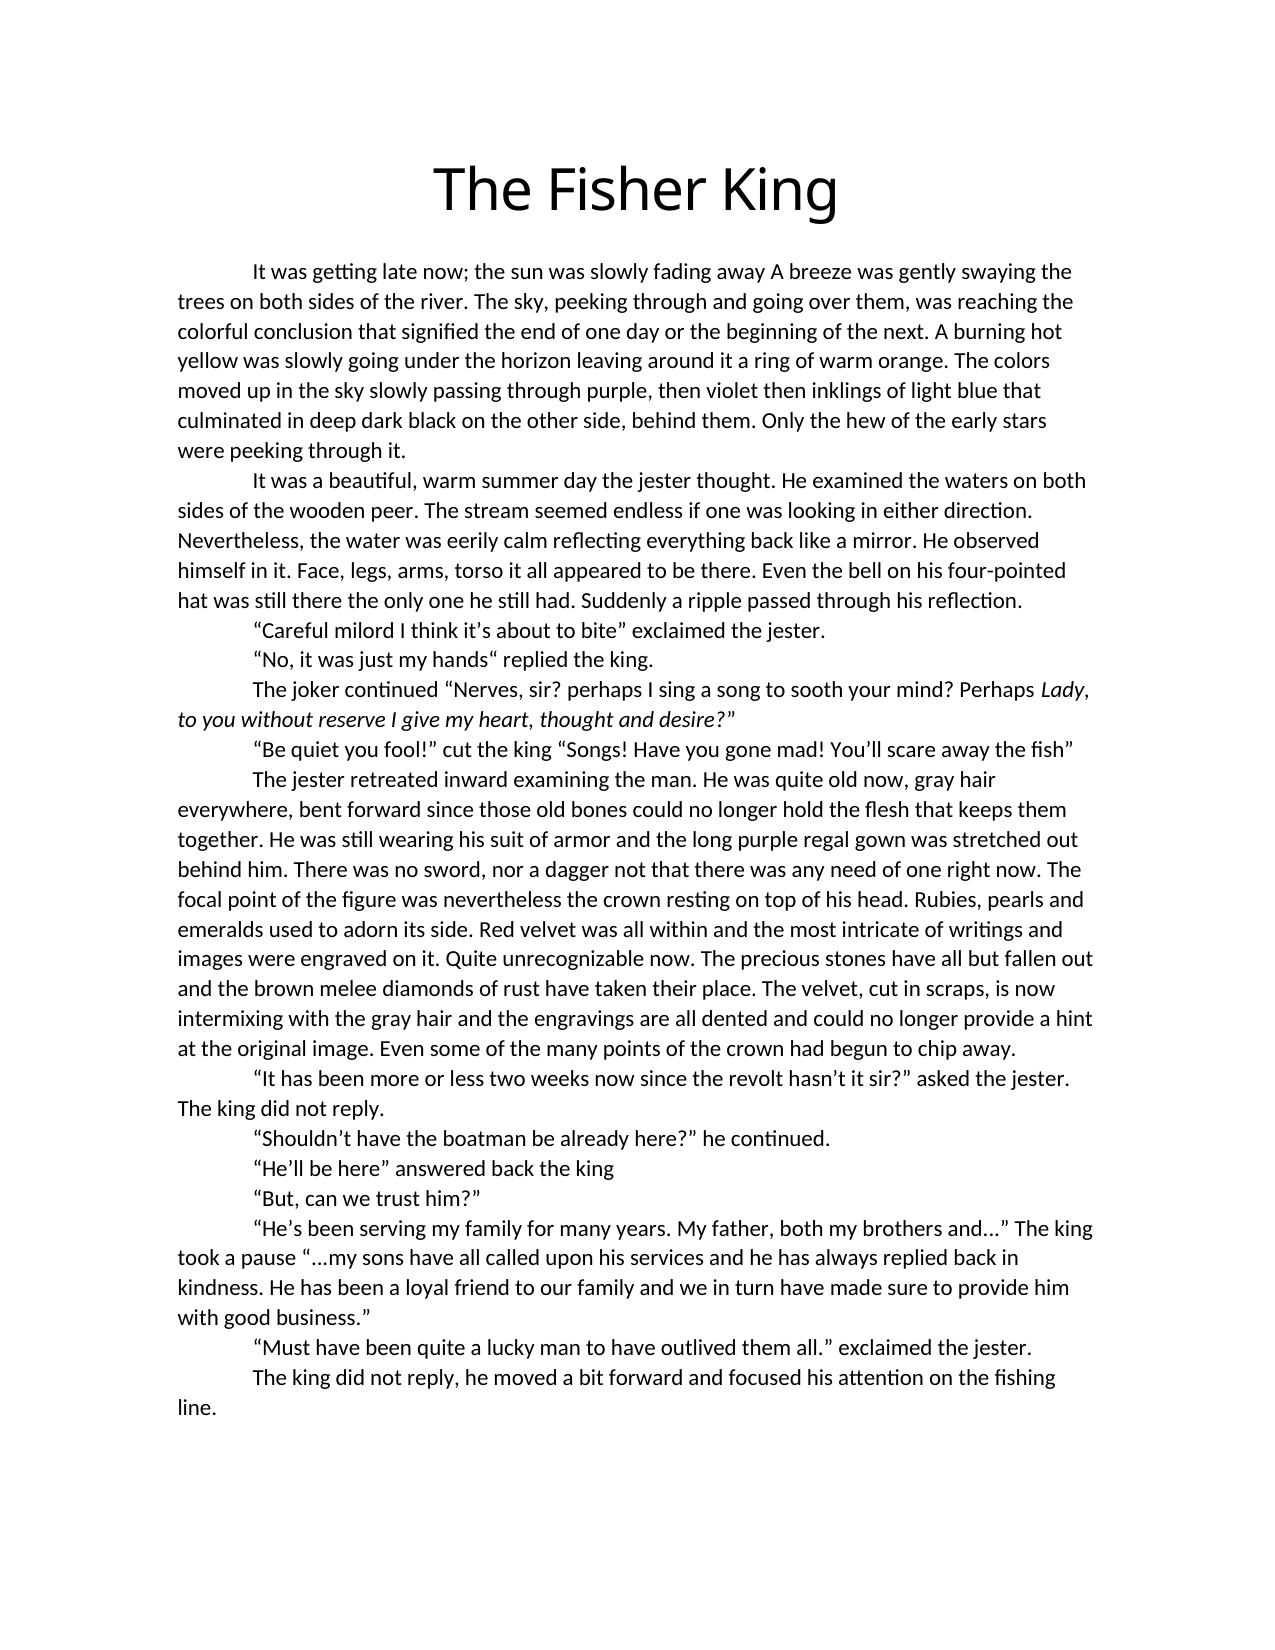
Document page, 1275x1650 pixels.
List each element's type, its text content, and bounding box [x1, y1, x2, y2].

text “No, it was just my hands“ replied the king. [177, 646, 1098, 674]
text “Must have been quite a lucky man to have outlived them all.” exclaimed the jester. [177, 1333, 1098, 1361]
text “He’ll be here” answered back the king [177, 1154, 1098, 1182]
text The jester retreated inward examining the man. He was quite old now, gray hair everywhere, bent forward since those old bones could no longer hold the flesh that keeps them together. He was still wearing his suit of armor and the long purple regal gown was stretched out behind him. There was no sword, nor a dagger not that there was any need of one right now. The focal point of the figure was nevertheless the crown resting on top of his head. Rubies, pearls and emeralds used to adorn its side. Red velvet was all within and the most intricate of writings and images were engraved on it. Quite unrecognizable now. The precious stones have all but fallen out and the brown melee diamonds of rust have taken their place. The velvet, cut in scraps, is now intermixing with the gray hair and the engravings are all dented and could no longer provide a hint at the original image. Even some of the many points of the crown had begun to chip away. [177, 765, 1098, 1062]
text “He’s been serving my family for many years. My father, both my brothers and...” The king took a pause “...my sons have all called upon his services and he has always replied back in kindness. He has been a loyal friend to our family and we in turn have made sure to provide him with good business.” [177, 1214, 1098, 1331]
text “But, can we trust him?” [177, 1184, 1098, 1212]
text It was getting late now; the sun was slowly fading away A breeze was gently swaying the trees on both sides of the river. The sky, peeking through and going over them, was reaching the colorful conclusion that signified the end of one day or the beginning of the next. A burning hot yellow was slowly going under the horizon leaving around it a ring of warm orange. The colors moved up in the sky slowly passing through purple, then violet then inklings of light blue that culminated in deep dark black on the other side, behind them. Only the hew of the early stars were peeking through it. [177, 257, 1098, 464]
text The king did not reply, he moved a bit forward and focused his attention on the fishing line. [177, 1363, 1098, 1421]
text “Shouldn’t have the boatman be already here?” he continued. [177, 1124, 1098, 1152]
text “Be quiet you fool!” cut the king “Songs! Have you gone mad! You’ll scare away the fish” [177, 735, 1098, 763]
text “It has been more or less two weeks now since the revolt hasn’t it sir?” asked the jester. [177, 1064, 1098, 1092]
text “Careful milord I think it’s about to bite” exclaimed the jester. [177, 616, 1098, 644]
text The king did not reply. [177, 1094, 1098, 1122]
text The joker continued “Nerves, sir? perhaps I sing a song to sooth your mind? Perhaps Lady, to you without reserve I give my heart, thought and desire?” [177, 676, 1098, 733]
text It was a beautiful, warm summer day the jester thought. He examined the waters on both sides of the wooden peer. The stream seemed endless if one was looking in either direction. Nevertheless, the water was eerily calm reflecting everything back like a mirror. He observed himself in it. Face, legs, arms, torso it all appeared to be there. Even the bell on his four-pointed hat was still there the only one he still had. Suddenly a ripple passed through his reflection. [177, 466, 1098, 614]
title The Fisher King [177, 148, 1098, 227]
